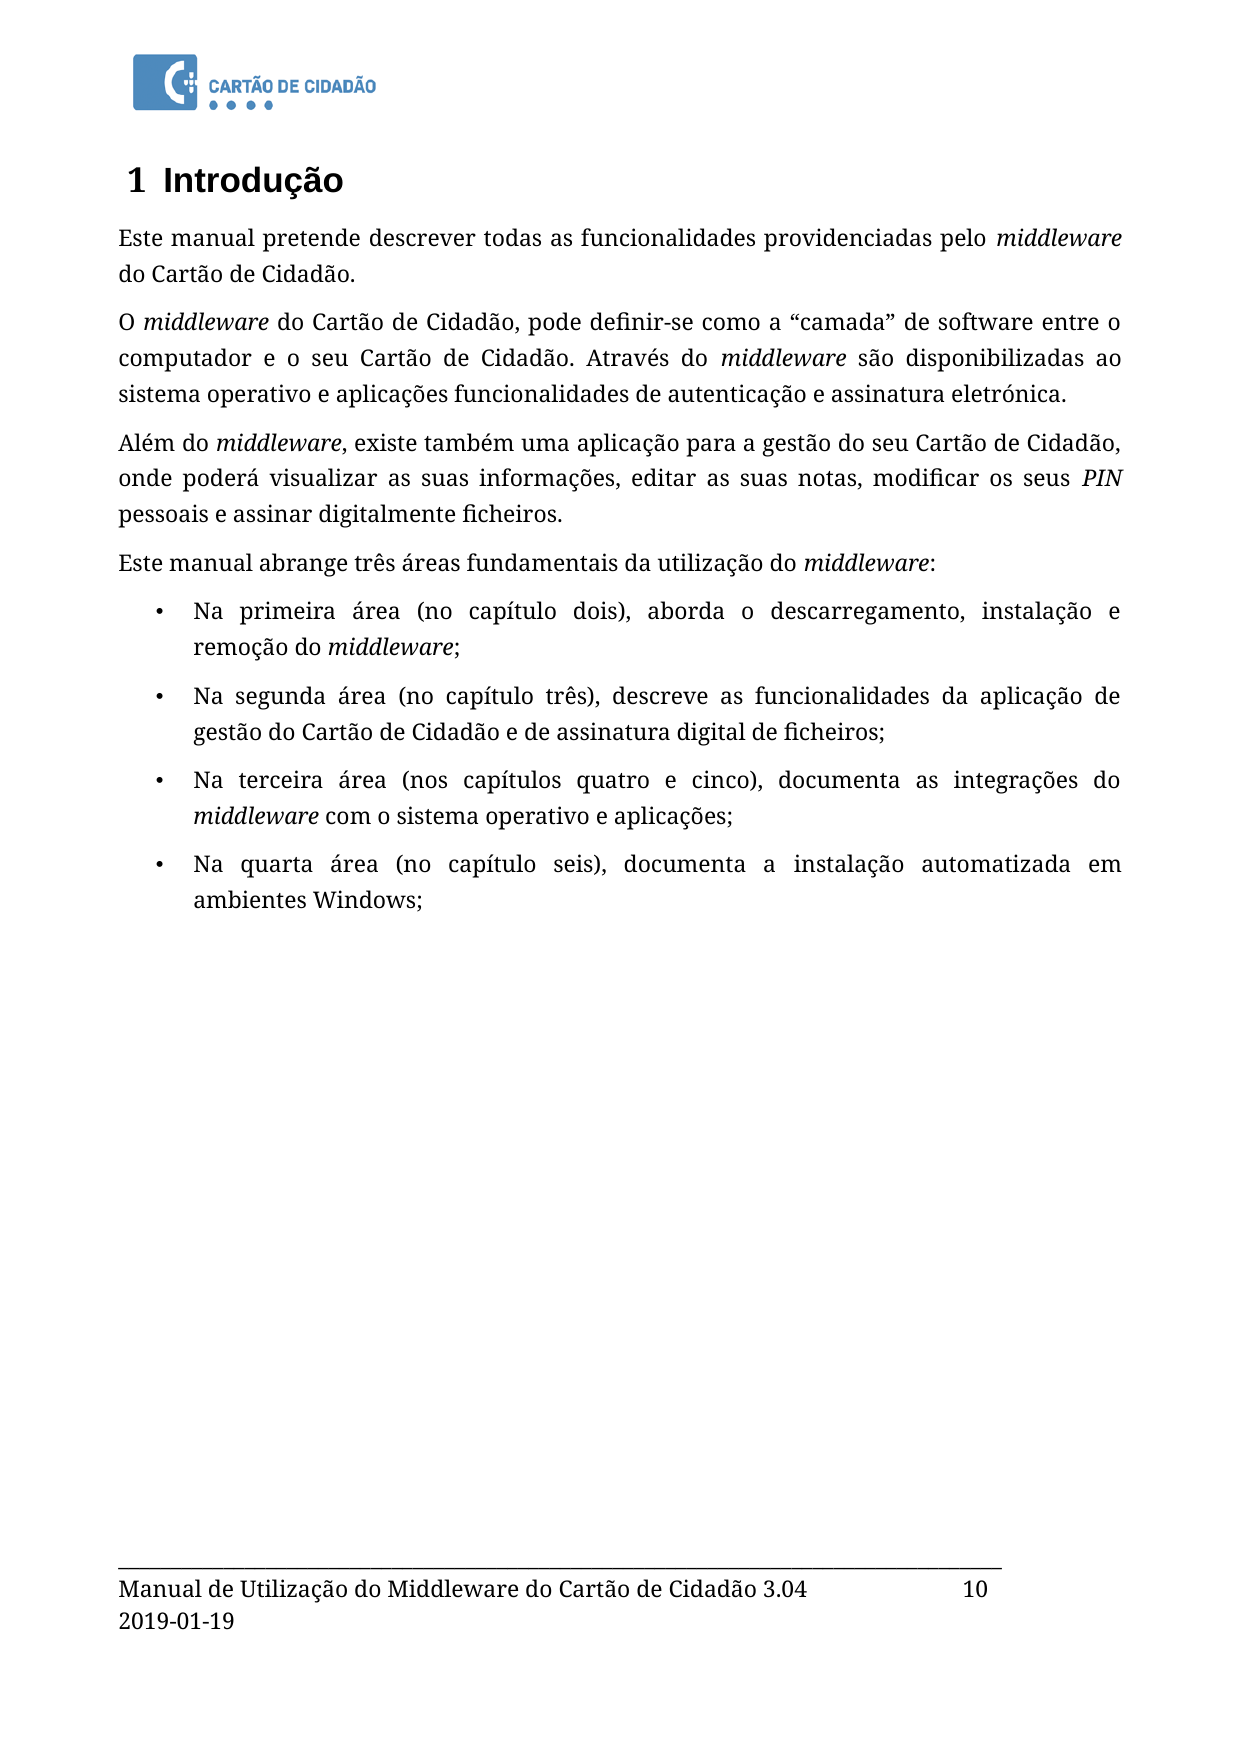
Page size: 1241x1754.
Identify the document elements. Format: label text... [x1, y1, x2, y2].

list Na terceira área (nos capítulos quatro e cinco), documenta as integrações do middleware com o sistema operativo e aplicações; [156, 764, 1122, 831]
list Na segunda área (no capítulo três), descreve as funcionalidades da aplicação de gestão do Cartão de Cidadão e de assinatura digital de ficheiros; [156, 679, 1122, 747]
text Este manual abrange três áreas fundamentais da utilização do middleware: [118, 547, 1122, 578]
text Além do middleware, existe também uma aplicação para a gestão do seu Cartão de Cidadão, onde poderá visualizar as suas informações, editar as suas notas, modificar os seus PIN pessoais e assinar digitalmente ficheiros. [118, 426, 1122, 529]
picture [130, 47, 423, 118]
list Na primeira área (no capítulo dois), aborda o descarregamento, instalação e remoção do middleware; [156, 595, 1122, 662]
text Este manual pretende descrever todas as funcionalidades providenciadas pelo middleware do Cartão de Cidadão. [118, 222, 1122, 289]
subtitle Introdução [118, 155, 1122, 202]
text O middleware do Cartão de Cidadão, pode definir-se como a “camada” de software entre o computador e o seu Cartão de Cidadão. Através do middleware são disponibilizadas ao sistema operativo e aplicações funcionalidades de autenticação e assinatura eletrónica. [118, 306, 1122, 409]
list Na quarta área (no capítulo seis), documenta a instalação automatizada em ambientes Windows; [156, 848, 1122, 916]
